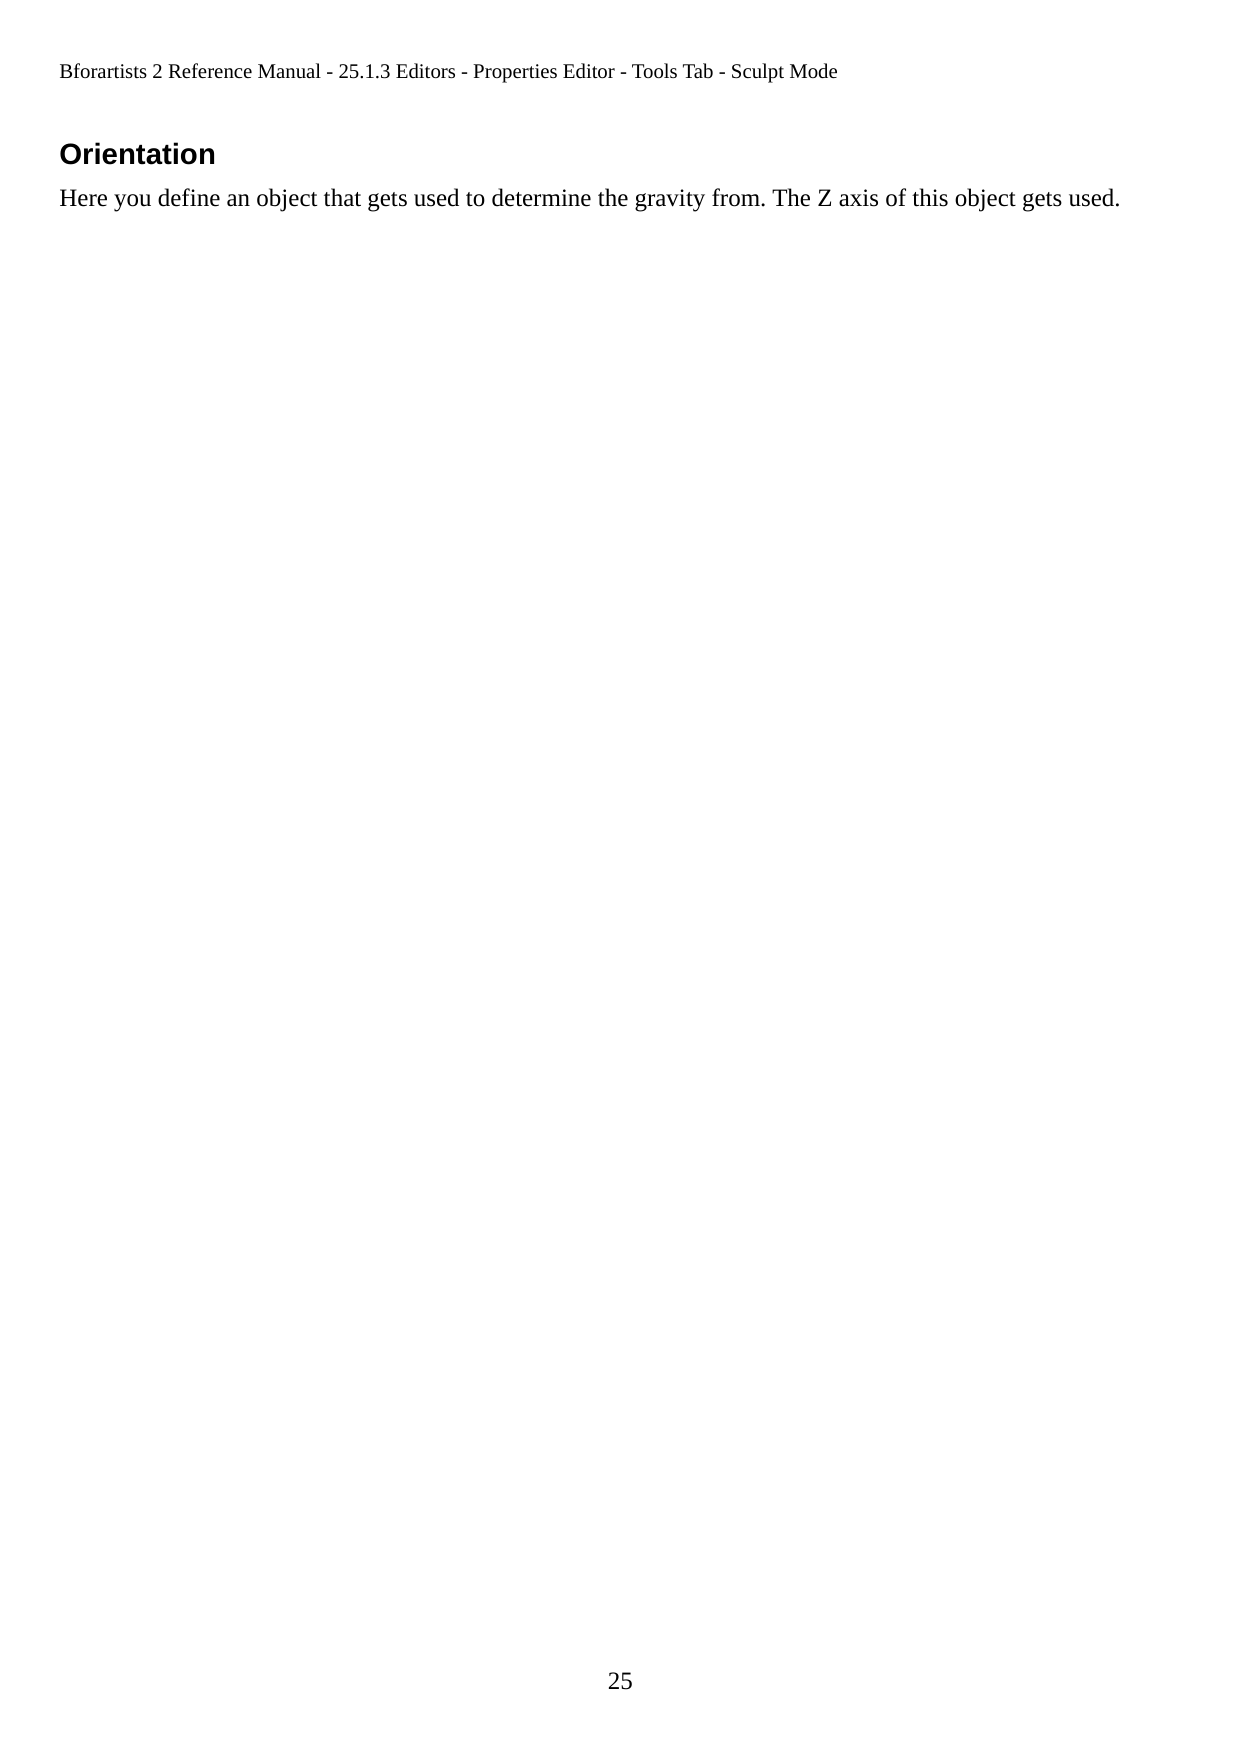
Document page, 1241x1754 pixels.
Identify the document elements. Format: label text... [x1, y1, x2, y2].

subtitle Orientation [59, 137, 1181, 170]
text Here you define an object that gets used to determine the gravity from. The Z axis of this object gets used. [59, 183, 1181, 212]
